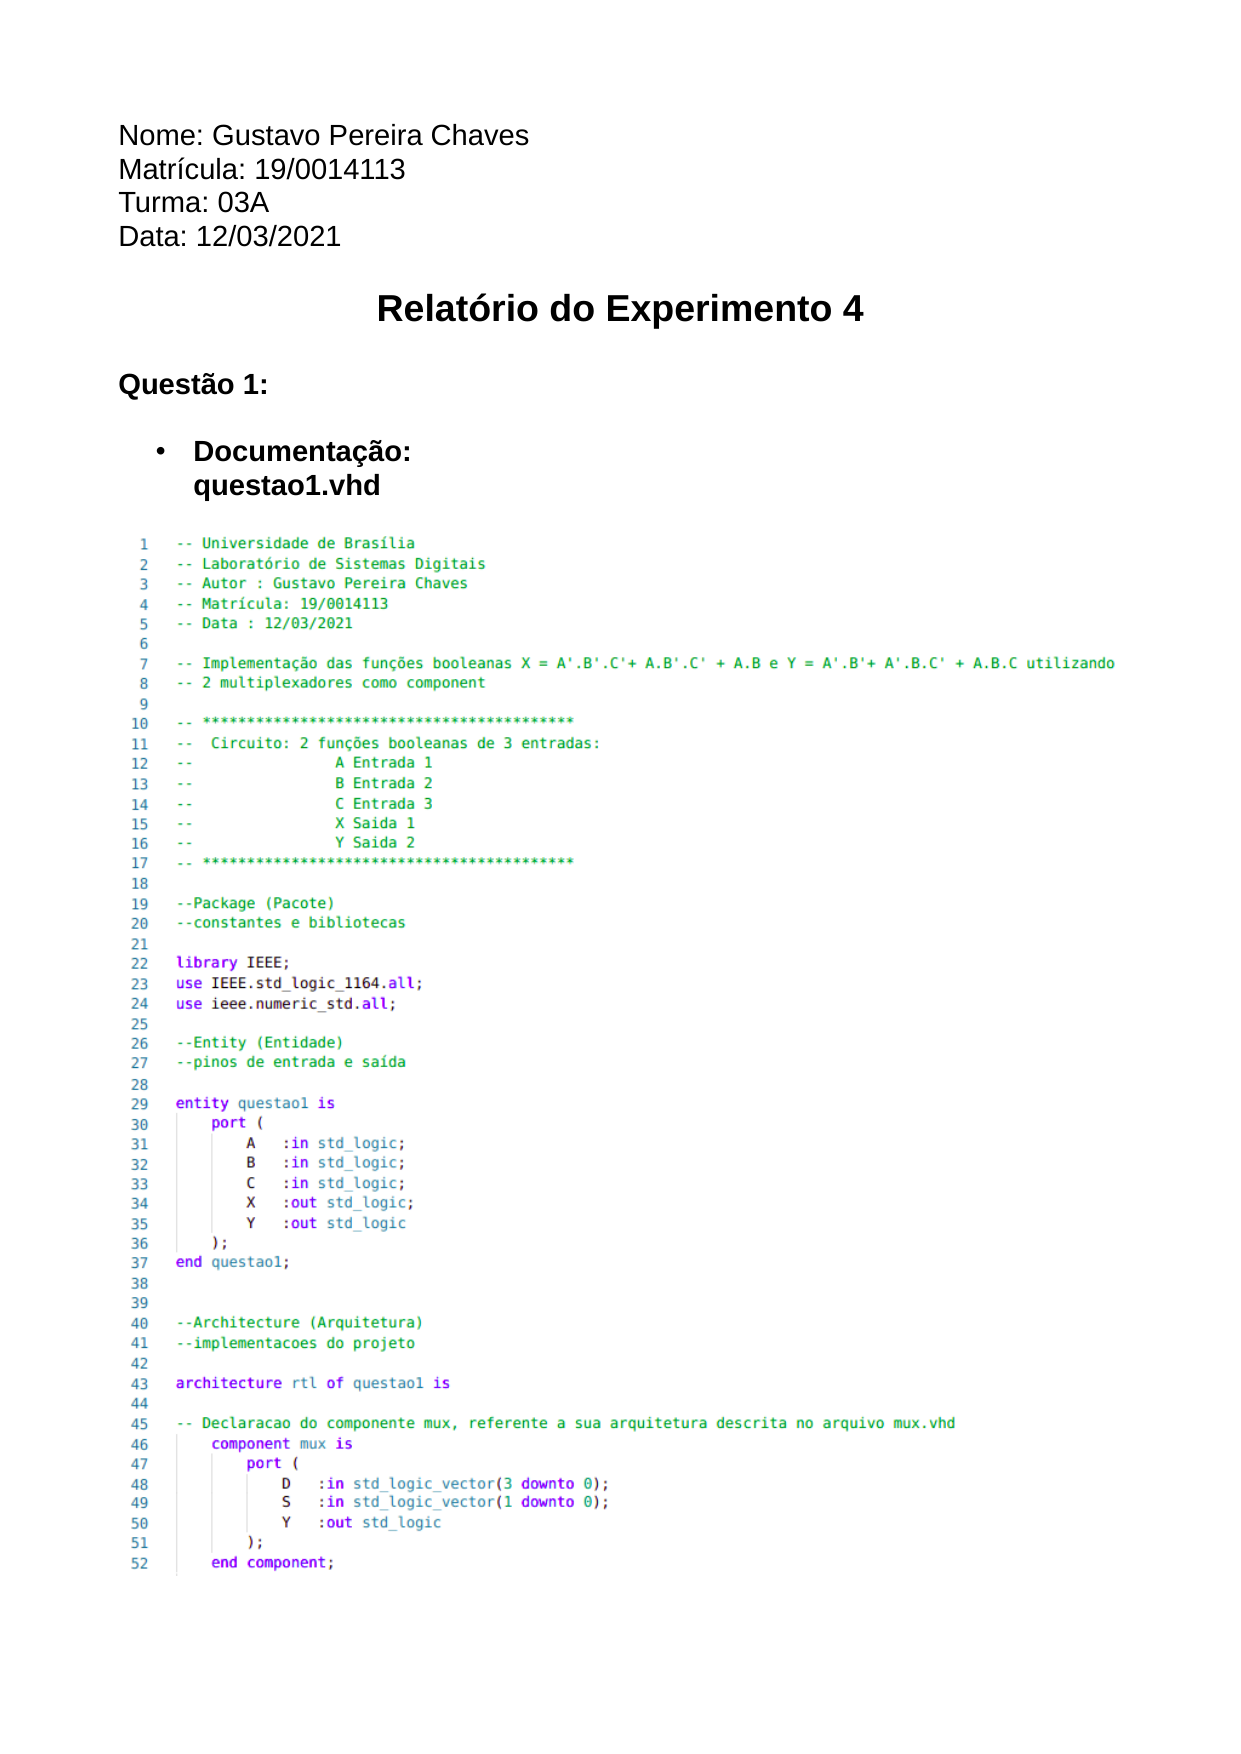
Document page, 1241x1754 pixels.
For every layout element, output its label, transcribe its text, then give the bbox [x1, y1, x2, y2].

picture [118, 535, 1123, 1576]
list questao1.vhd [156, 468, 1122, 502]
text Matrícula: 19/0014113 [118, 152, 1122, 185]
text Questão 1: [118, 367, 1122, 401]
list Documentação: [156, 434, 1122, 468]
text Relatório do Experimento 4 [118, 286, 1122, 329]
text Nome: Gustavo Pereira Chaves [118, 118, 1122, 152]
text Turma: 03A [118, 185, 1122, 219]
text Data: 12/03/2021 [118, 219, 1122, 252]
